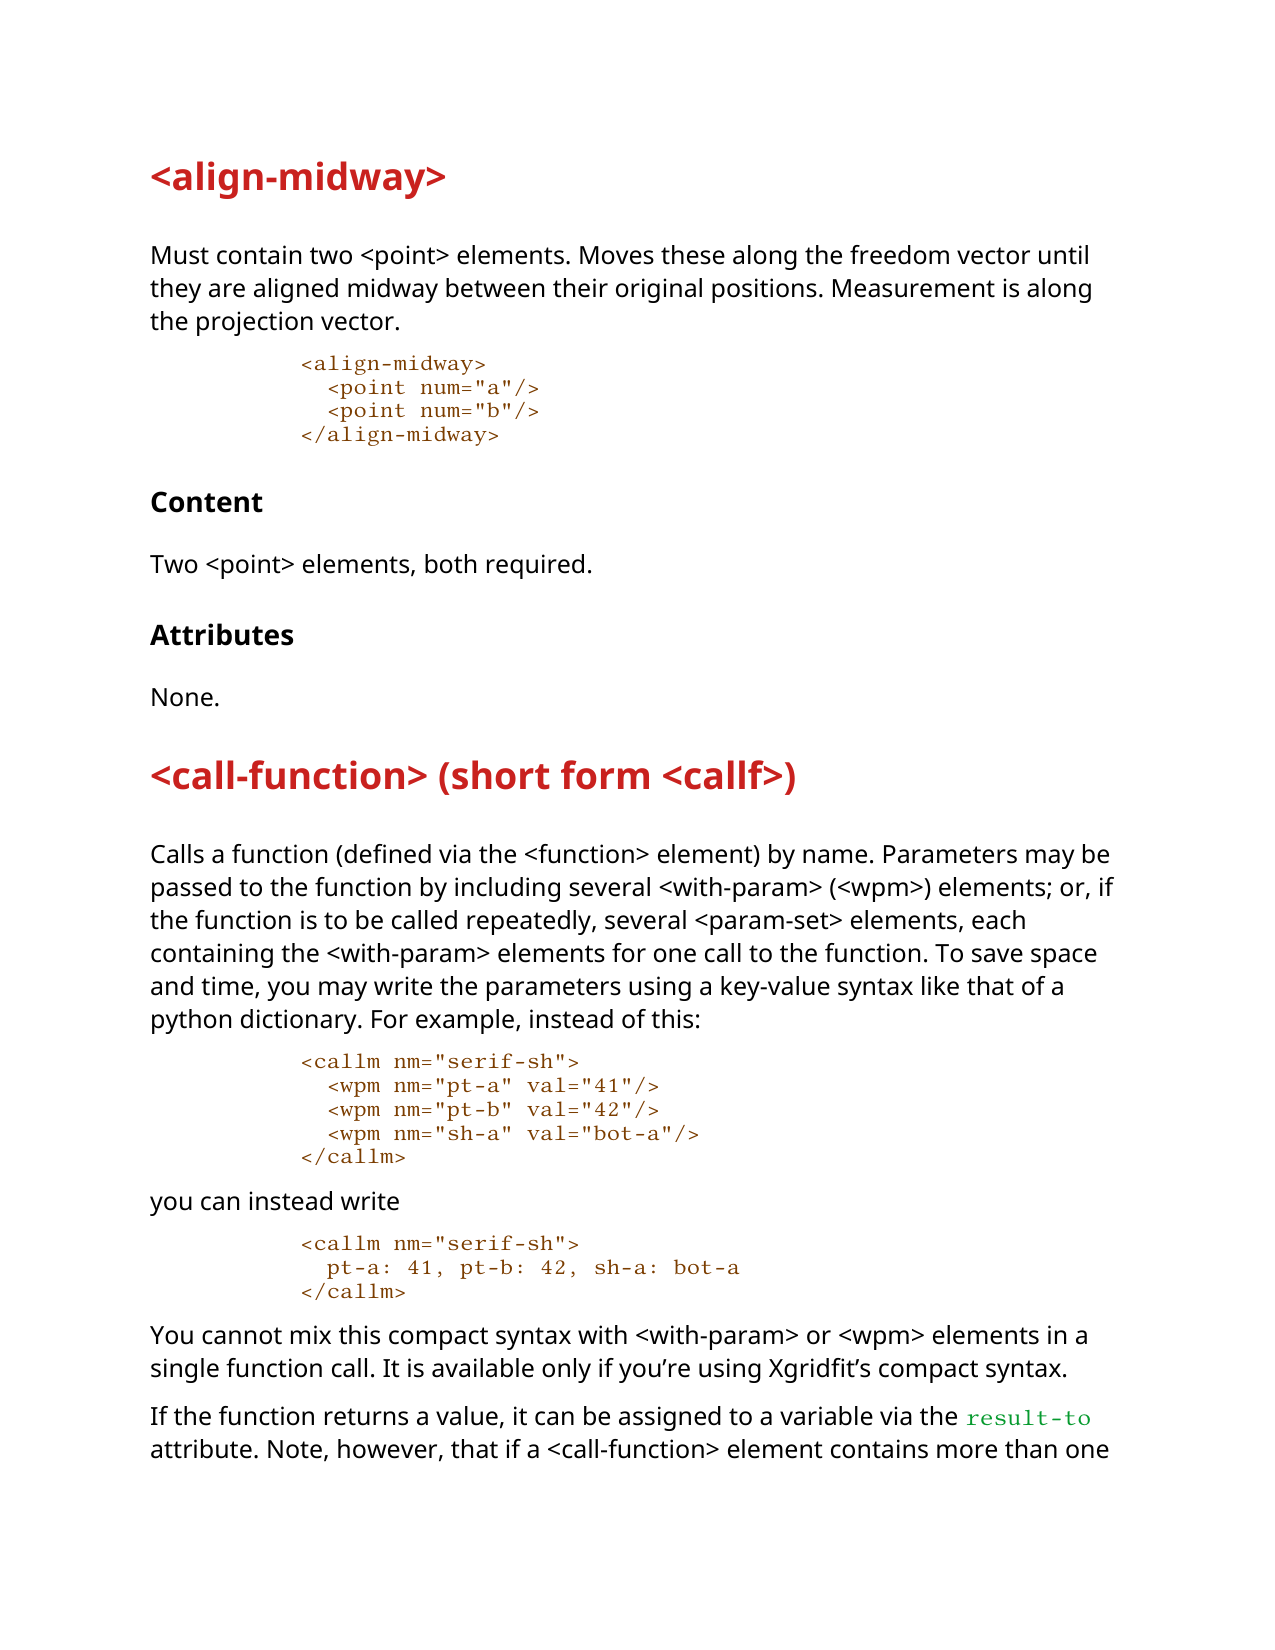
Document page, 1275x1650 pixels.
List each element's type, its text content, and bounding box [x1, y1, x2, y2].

text <callm nm="serif-sh"> pt-a: 41, pt-b: 42, sh-a: bot-a </callm> [300, 1232, 1125, 1303]
text you can instead write [150, 1184, 1125, 1217]
text You cannot mix this compact syntax with <with-param> or <wpm> elements in a single function call. It is available only if you’re using Xgridfit’s compact syntax. [150, 1318, 1125, 1384]
subtitle <align-midway> [150, 150, 1125, 201]
subtitle Attributes [150, 616, 1125, 654]
text <align-midway> <point num="a"/> <point num="b"/> </align-midway> [300, 352, 1125, 447]
text <callm nm="serif-sh"> <wpm nm="pt-a" val="41"/> <wpm nm="pt-b" val="42"/> <wpm nm="sh-a" val="bot-a"/> </callm> [300, 1050, 1125, 1169]
text Calls a function (defined via the <function> element) by name. Parameters may be passed to the function by including several <with-param> (<wpm>) elements; or, if the function is to be called repeatedly, several <param-set> elements, each containing the <with-param> elements for one call to the function. To save space and time, you may write the parameters using a key-value syntax like that of a python dictionary. For example, instead of this: [150, 837, 1125, 1035]
text Must contain two <point> elements. Moves these along the freedom vector until they are aligned midway between their original positions. Measurement is along the projection vector. [150, 238, 1125, 337]
subtitle Content [150, 483, 1125, 521]
text None. [150, 679, 1125, 713]
text Two <point> elements, both required. [150, 547, 1125, 580]
text If the function returns a value, it can be assigned to a variable via the result-to attribute. Note, however, that if a <call-function> element contains more than one [150, 1399, 1125, 1465]
subtitle <call-function> (short form <callf>) [150, 749, 1125, 800]
